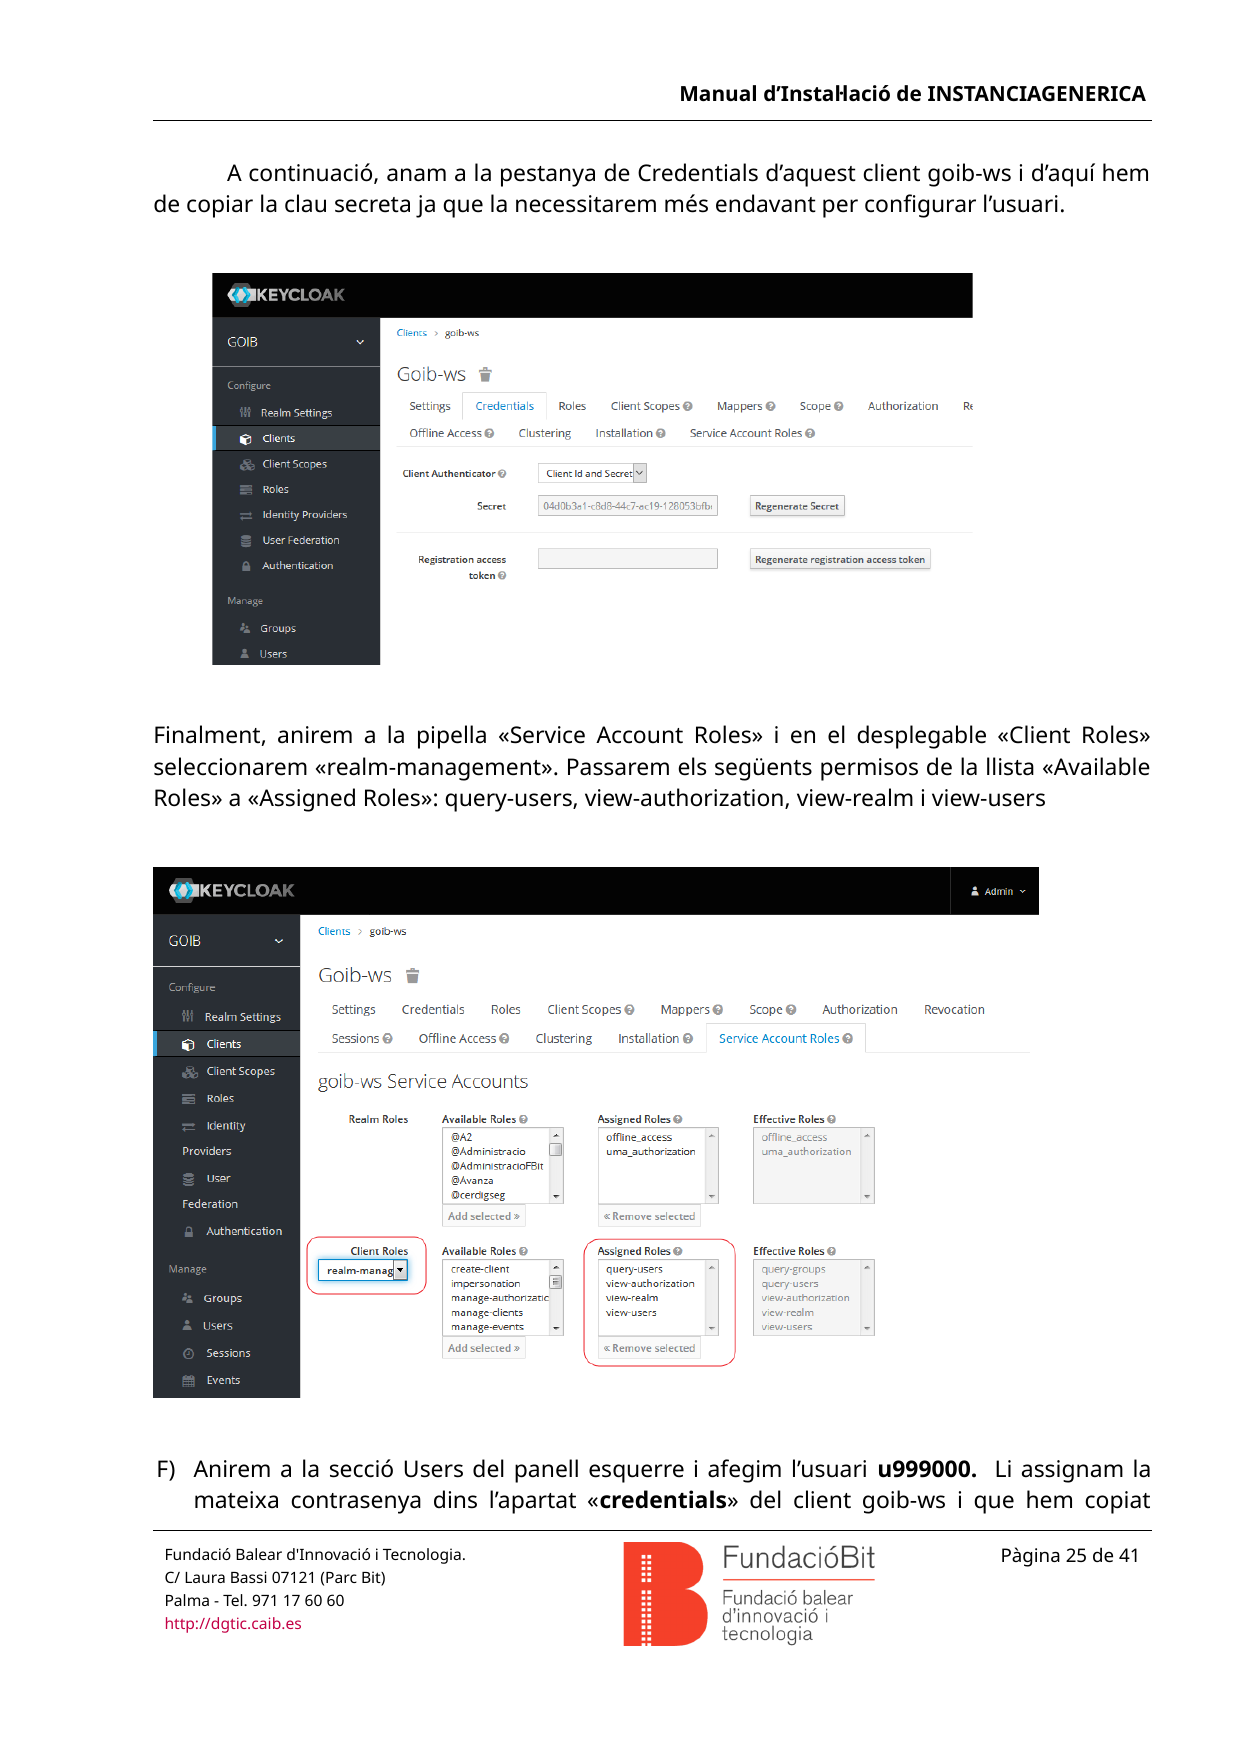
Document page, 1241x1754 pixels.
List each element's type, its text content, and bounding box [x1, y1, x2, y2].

picture [212, 273, 973, 665]
list Anirem a la secció Users del panell esquerre i afegim l’usuari u999000. Li assignam la mateixa contrasenya dins l’apartat «credentials» del client goib-ws i que hem copiat [156, 1453, 1152, 1515]
picture [623, 1542, 875, 1646]
list A continuació, anam a la pestanya de Credentials d’aquest client goib-ws i d’aquí hem de copiar la clau secreta ja que la necessitarem més endavant per configurar l’usuari. [153, 156, 1152, 219]
list Finalment, anirem a la pipella «Service Account Roles» i en el desplegable «Client Roles» seleccionarem «realm-management». Passarem els següents permisos de la llista «Available Roles» a «Assigned Roles»: query-users, view-authorization, view-realm i view-users [153, 719, 1152, 813]
picture [153, 867, 1039, 1398]
